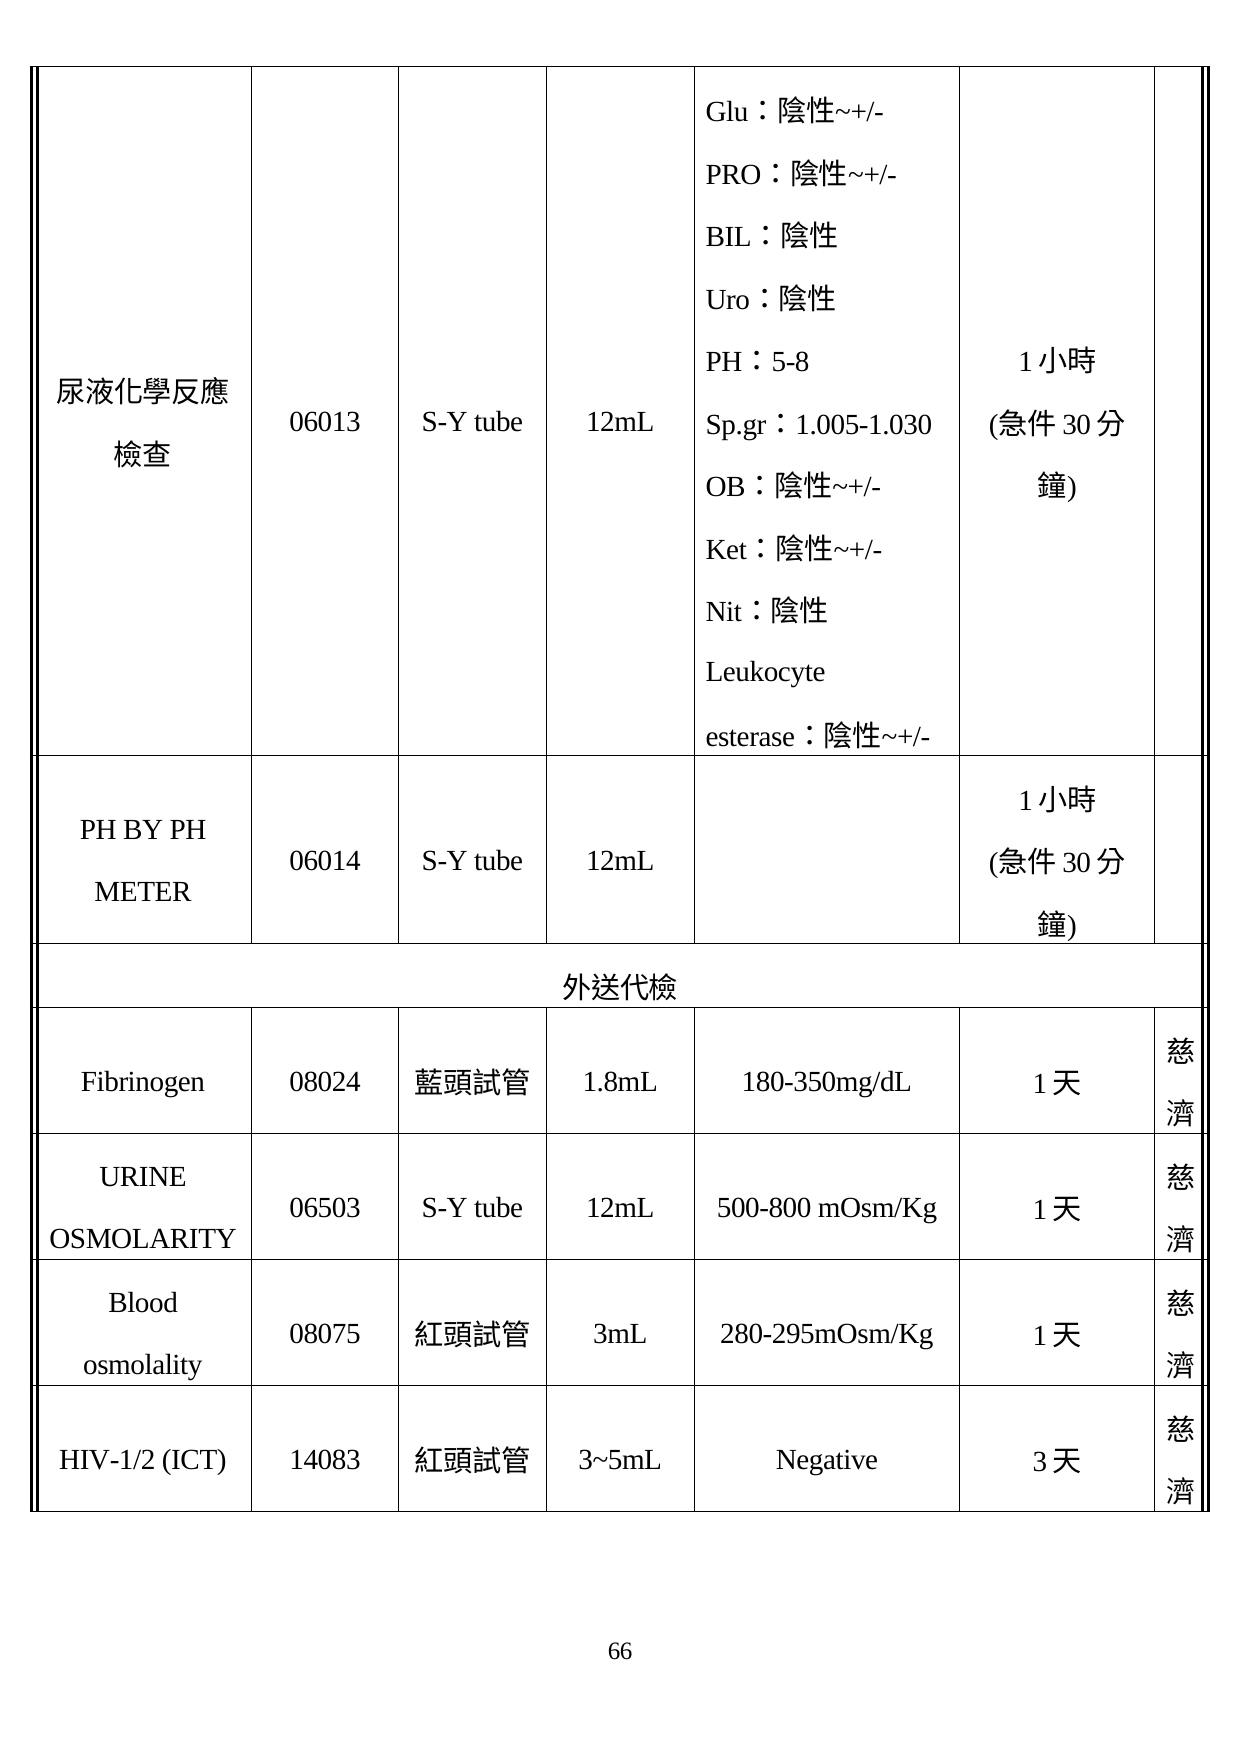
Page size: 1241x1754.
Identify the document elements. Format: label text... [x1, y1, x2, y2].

table_cell 280-295mOsm/Kg [695, 1260, 959, 1385]
table_cell 紅頭試管 [399, 1260, 546, 1385]
table_cell 3mL [547, 1260, 694, 1385]
table_cell 尿液化學反應檢查 [39, 67, 251, 755]
table_cell 180-350mg/dL [695, 1008, 959, 1133]
table_cell [1155, 67, 1201, 755]
table_cell 外送代檢 [39, 944, 1201, 1007]
table_cell 08024 [252, 1008, 398, 1133]
table_cell 06503 [252, 1134, 398, 1259]
table_cell PH BY PH METER [39, 756, 251, 943]
table_cell 500-800 mOsm/Kg [695, 1134, 959, 1259]
table_cell 1.8mL [547, 1008, 694, 1133]
table_cell Blood osmolality [39, 1260, 251, 1385]
table_cell S-Y tube [399, 67, 546, 755]
table_cell 14083 [252, 1386, 398, 1511]
table_cell [1155, 756, 1201, 943]
table_cell 12mL [547, 67, 694, 755]
table_cell 06014 [252, 756, 398, 943]
table_cell 慈濟 [1155, 1386, 1201, 1511]
table_cell 3~5mL [547, 1386, 694, 1511]
table_cell 1天 [960, 1260, 1154, 1385]
table_cell 12mL [547, 756, 694, 943]
table_cell 1小時 (急件30分鐘) [960, 67, 1154, 755]
table_cell Negative [695, 1386, 959, 1511]
table_cell 藍頭試管 [399, 1008, 546, 1133]
table_cell [695, 756, 959, 943]
table_cell 08075 [252, 1260, 398, 1385]
table_cell 12mL [547, 1134, 694, 1259]
table_cell 3天 [960, 1386, 1154, 1511]
table_cell 1天 [960, 1134, 1154, 1259]
table_cell 1小時 (急件30分鐘) [960, 756, 1154, 943]
table_cell 慈濟 [1155, 1008, 1201, 1133]
table_cell 慈濟 [1155, 1260, 1201, 1385]
table_cell 紅頭試管 [399, 1386, 546, 1511]
table_cell HIV-1/2 (ICT) [39, 1386, 251, 1511]
table_cell 06013 [252, 67, 398, 755]
table_cell Fibrinogen [39, 1008, 251, 1133]
table_cell URINE OSMOLARITY [39, 1134, 251, 1259]
table_cell S-Y tube [399, 1134, 546, 1259]
table_cell Glu：陰性~+/- PRO：陰性~+/- BIL：陰性 Uro：陰性 PH：5-8 Sp.gr：1.005-1.030 OB：陰性~+/- Ket：陰性~+/- Nit：陰性 Leukocyte esterase：陰性~+/- [695, 67, 959, 755]
table_cell S-Y tube [399, 756, 546, 943]
table_cell 1天 [960, 1008, 1154, 1133]
table_cell 慈濟 [1155, 1134, 1201, 1259]
